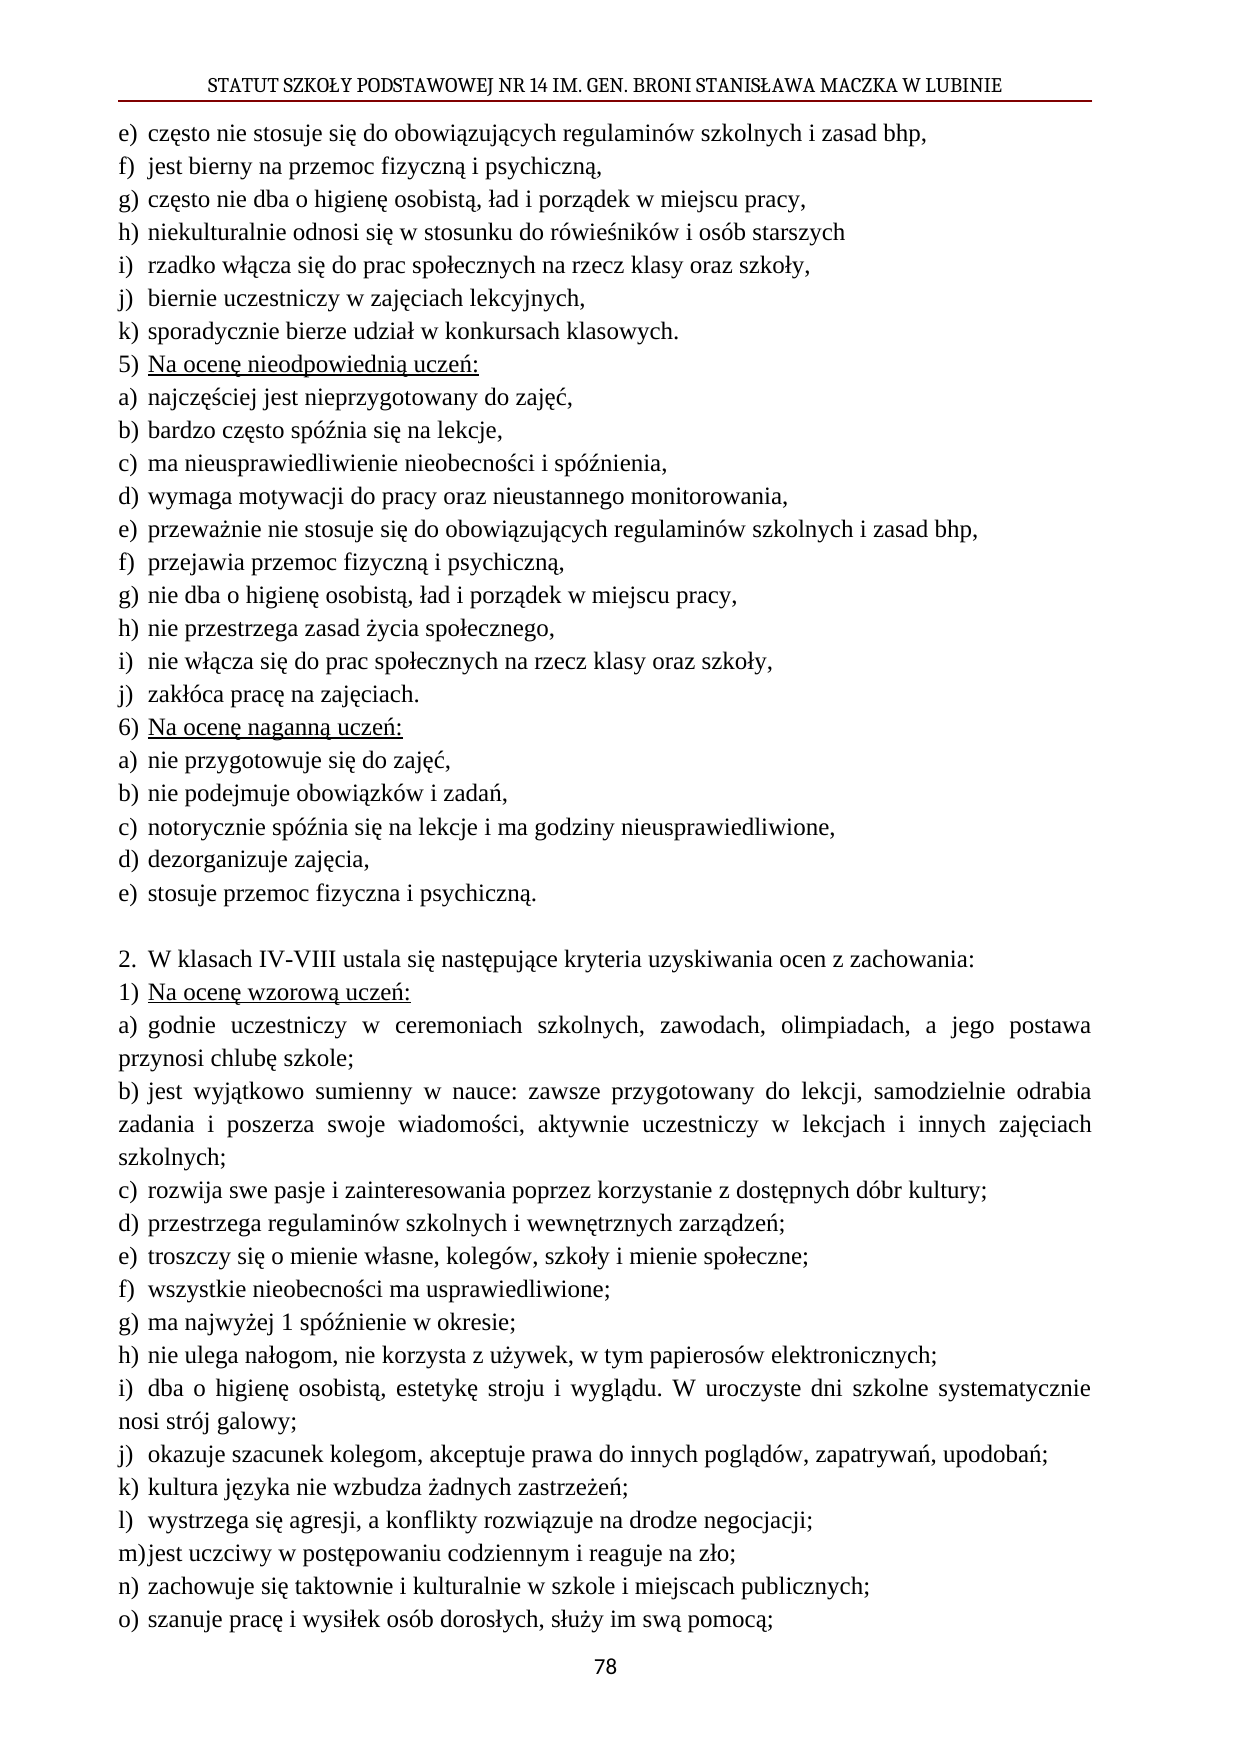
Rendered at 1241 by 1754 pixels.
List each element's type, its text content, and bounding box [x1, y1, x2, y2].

text a) najczęściej jest nieprzygotowany do zajęć, [118, 382, 1092, 411]
text 5) Na ocenę nieodpowiednią uczeń: [118, 349, 1092, 378]
text 6) Na ocenę naganną uczeń: [118, 712, 1092, 741]
text a) nie przygotowuje się do zajęć, [118, 746, 1092, 774]
text g) często nie dba o higienę osobistą, ład i porządek w miejscu pracy, [118, 184, 1092, 213]
text e) często nie stosuje się do obowiązujących regulaminów szkolnych i zasad bhp, [118, 118, 1092, 147]
text j) zakłóca pracę na zajęciach. [118, 679, 1092, 708]
text f) przejawia przemoc fizyczną i psychiczną, [118, 547, 1092, 576]
text i) dba o higienę osobistą, estetykę stroju i wyglądu. W uroczyste dni szkolne systematycznie nosi strój galowy; [118, 1373, 1092, 1435]
text d) wymaga motywacji do pracy oraz nieustannego monitorowania, [118, 481, 1092, 510]
text n) zachowuje się taktownie i kulturalnie w szkole i miejscach publicznych; [118, 1571, 1092, 1600]
text d) dezorganizuje zajęcia, [118, 844, 1092, 873]
text e) troszczy się o mienie własne, kolegów, szkoły i mienie społeczne; [118, 1241, 1092, 1269]
text h) nie przestrzega zasad życia społecznego, [118, 613, 1092, 642]
text l) wystrzega się agresji, a konflikty rozwiązuje na drodze negocjacji; [118, 1505, 1092, 1534]
text f) jest bierny na przemoc fizyczną i psychiczną, [118, 151, 1092, 180]
text k) kultura języka nie wzbudza żadnych zastrzeżeń; [118, 1472, 1092, 1501]
text i) rzadko włącza się do prac społecznych na rzecz klasy oraz szkoły, [118, 250, 1092, 279]
text m) jest uczciwy w postępowaniu codziennym i reaguje na zło; [118, 1538, 1092, 1567]
text j) biernie uczestniczy w zajęciach lekcyjnych, [118, 283, 1092, 312]
text e) przeważnie nie stosuje się do obowiązujących regulaminów szkolnych i zasad bhp, [118, 514, 1092, 543]
text k) sporadycznie bierze udział w konkursach klasowych. [118, 316, 1092, 345]
text g) ma najwyżej 1 spóźnienie w okresie; [118, 1307, 1092, 1336]
text d) przestrzega regulaminów szkolnych i wewnętrznych zarządzeń; [118, 1208, 1092, 1237]
text c) rozwija swe pasje i zainteresowania poprzez korzystanie z dostępnych dóbr kultury; [118, 1175, 1092, 1203]
text b) jest wyjątkowo sumienny w nauce: zawsze przygotowany do lekcji, samodzielnie odrabia zadania i poszerza swoje wiadomości, aktywnie uczestniczy w lekcjach i innych zajęciach szkolnych; [118, 1076, 1092, 1171]
text b) bardzo często spóźnia się na lekcje, [118, 415, 1092, 444]
text c) notorycznie spóźnia się na lekcje i ma godziny nieusprawiedliwione, [118, 812, 1092, 840]
text i) nie włącza się do prac społecznych na rzecz klasy oraz szkoły, [118, 646, 1092, 675]
text j) okazuje szacunek kolegom, akceptuje prawa do innych poglądów, zapatrywań, upodobań; [118, 1439, 1092, 1468]
text b) nie podejmuje obowiązków i zadań, [118, 778, 1092, 807]
text 2. W klasach IV-VIII ustala się następujące kryteria uzyskiwania ocen z zachowania: [118, 944, 1092, 972]
text g) nie dba o higienę osobistą, ład i porządek w miejscu pracy, [118, 580, 1092, 609]
text c) ma nieusprawiedliwienie nieobecności i spóźnienia, [118, 448, 1092, 477]
text 1) Na ocenę wzorową uczeń: [118, 977, 1092, 1005]
text e) stosuje przemoc fizyczna i psychiczną. [118, 878, 1092, 906]
text f) wszystkie nieobecności ma usprawiedliwione; [118, 1274, 1092, 1303]
text h) nie ulega nałogom, nie korzysta z używek, w tym papierosów elektronicznych; [118, 1340, 1092, 1369]
text a) godnie uczestniczy w ceremoniach szkolnych, zawodach, olimpiadach, a jego postawa przynosi chlubę szkole; [118, 1010, 1092, 1071]
text h) niekulturalnie odnosi się w stosunku do rówieśników i osób starszych [118, 217, 1092, 246]
text o) szanuje pracę i wysiłek osób dorosłych, służy im swą pomocą; [118, 1604, 1092, 1633]
